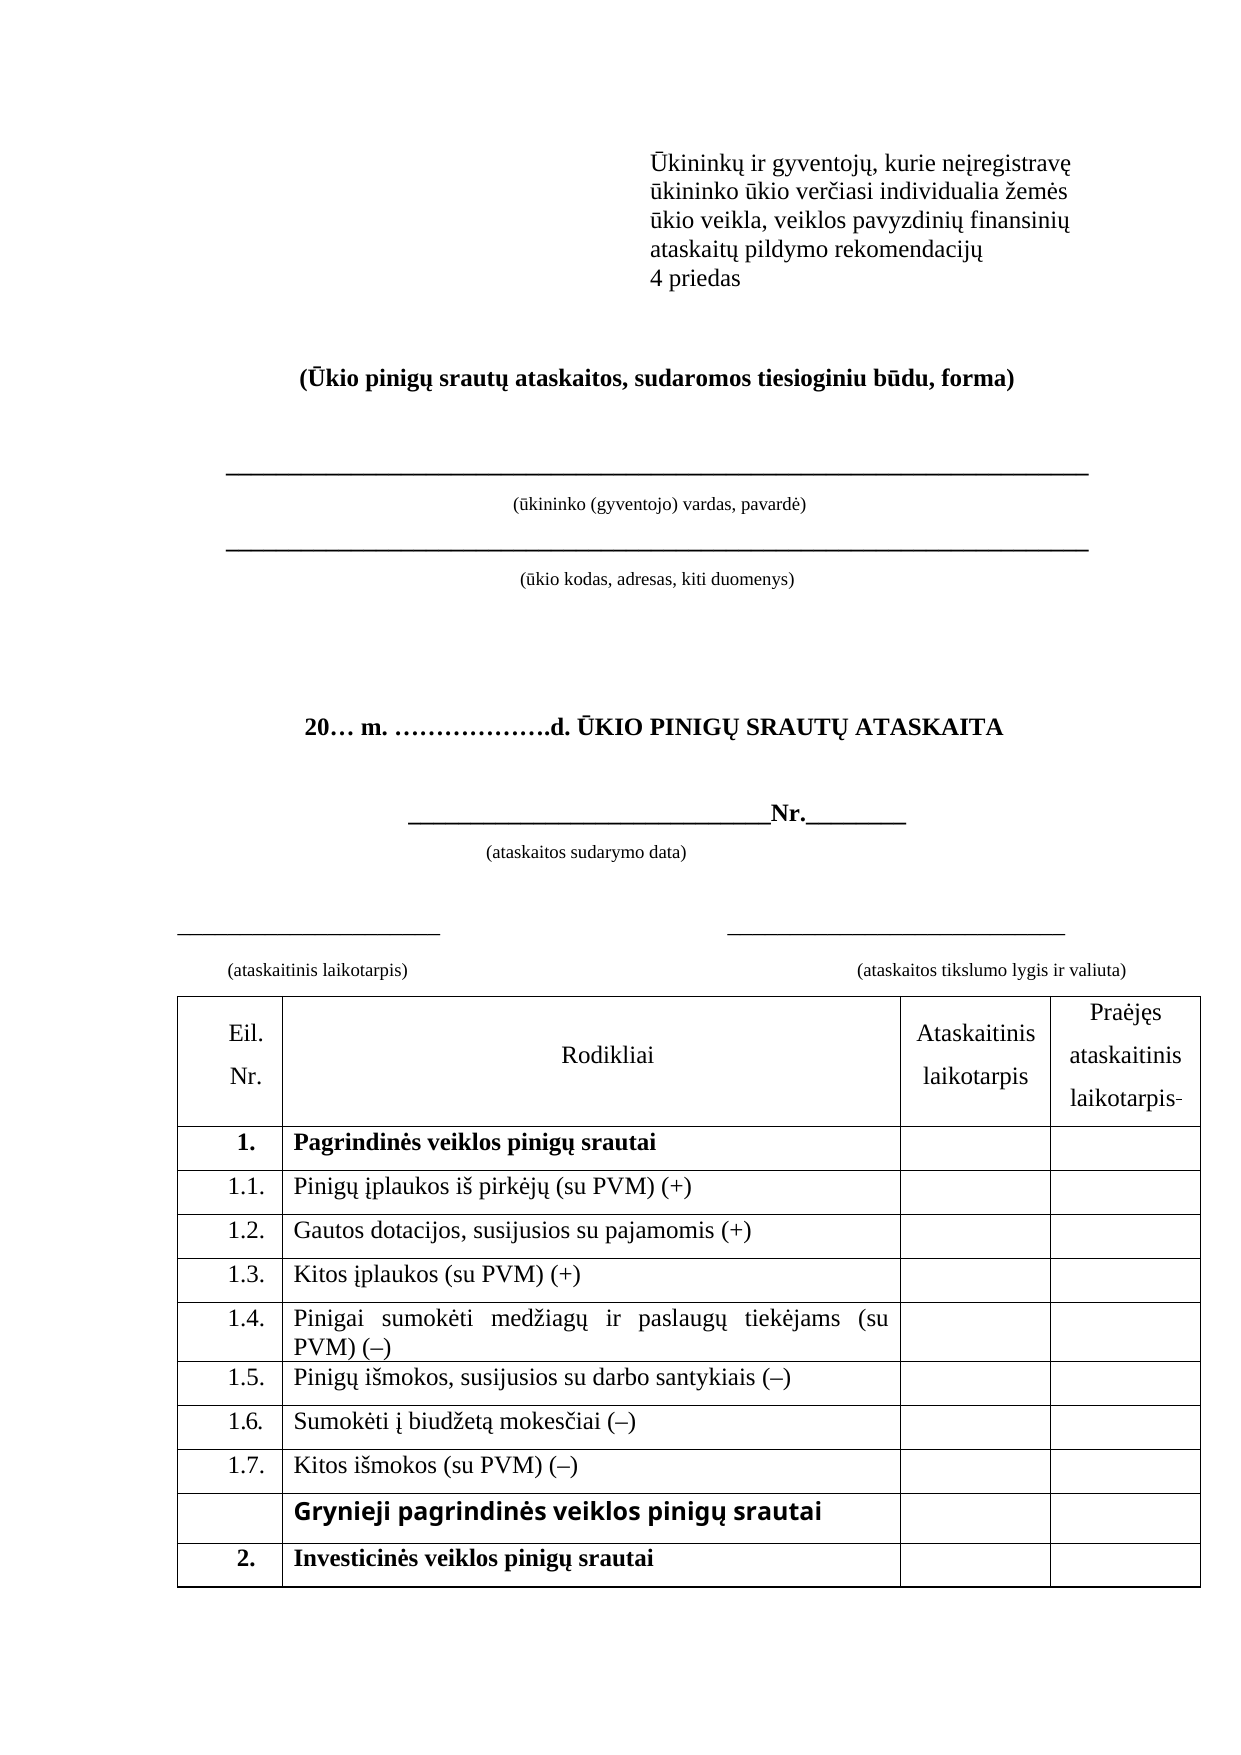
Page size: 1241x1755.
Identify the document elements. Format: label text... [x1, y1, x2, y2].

table_cell [1051, 1259, 1200, 1302]
table_cell Pinigų įplaukos iš pirkėjų (su PVM) (+) [283, 1171, 900, 1214]
table_cell 1.1. [178, 1171, 282, 1214]
table_header Rodikliai [283, 997, 900, 1126]
text (ataskaitos sudarymo data) [59, 841, 1137, 863]
table_cell [901, 1494, 1050, 1542]
table_cell Pinigai sumokėti medžiagų ir paslaugų tiekėjams (su PVM) (–) [283, 1303, 900, 1361]
table_cell [901, 1406, 1050, 1449]
table_cell [901, 1259, 1050, 1302]
table_cell Sumokėti į biudžetą mokesčiai (–) [283, 1406, 900, 1449]
table_cell [901, 1171, 1050, 1214]
table_cell [1051, 1215, 1200, 1258]
table_cell Kitos išmokos (su PVM) (–) [283, 1450, 900, 1493]
text _____________________________________________________________________ [177, 449, 1137, 478]
text Ūkininkų ir gyventojų, kurie neįregistravę [177, 148, 1137, 176]
text _____________________ ___________________________ [177, 909, 1137, 938]
table_header Eil. Nr. [178, 997, 282, 1126]
table_cell [901, 1450, 1050, 1493]
table_cell Gautos dotacijos, susijusios su pajamomis (+) [283, 1215, 900, 1258]
table_header Ataskaitinis laikotarpis [901, 997, 1050, 1126]
table_cell [901, 1544, 1050, 1586]
table_cell Pagrindinės veiklos pinigų srautai [283, 1127, 900, 1170]
table_cell 1.6. [178, 1406, 282, 1449]
text _____________________________Nr.________ [177, 798, 1137, 827]
table_cell Grynieji pagrindinės veiklos pinigų srautai [283, 1494, 900, 1542]
table_header Praėjęs ataskaitinis laikotarpis [1051, 997, 1200, 1126]
table_cell Kitos įplaukos (su PVM) (+) [283, 1259, 900, 1302]
table_cell [1051, 1494, 1200, 1542]
text 20… m. ……………….d. ŪKIO PINIGŲ SRAUTŲ ATASKAITA [177, 712, 1137, 741]
table_cell 1.3. [178, 1259, 282, 1302]
text ūkio veikla, veiklos pavyzdinių finansinių [177, 205, 1137, 234]
table_cell 2. [178, 1544, 282, 1586]
table_cell [901, 1127, 1050, 1170]
table_cell [901, 1215, 1050, 1258]
text (Ūkio pinigų srautų ataskaitos, sudaromos tiesioginiu būdu, forma) [177, 363, 1137, 392]
text (ataskaitinis laikotarpis) (ataskaitos tikslumo lygis ir valiuta) [177, 953, 1137, 981]
table_cell 1. [178, 1127, 282, 1170]
text (ūkininko (gyventojo) vardas, pavardė) [177, 493, 1137, 514]
table_cell 1.7. [178, 1450, 282, 1493]
text ataskaitų pildymo rekomendacijų [177, 234, 1137, 263]
table_cell [1051, 1362, 1200, 1405]
text _____________________________________________________________________ [177, 525, 1137, 554]
text 4 priedas [177, 263, 1137, 291]
text (ūkio kodas, adresas, kiti duomenys) [177, 568, 1137, 589]
table_cell [901, 1362, 1050, 1405]
table_cell 1.5. [178, 1362, 282, 1405]
text ūkininko ūkio verčiasi individualia žemės [177, 176, 1137, 205]
table_cell Pinigų išmokos, susijusios su darbo santykiais (–) [283, 1362, 900, 1405]
table_cell [1051, 1406, 1200, 1449]
table_cell 1.2. [178, 1215, 282, 1258]
table_cell 1.4. [178, 1303, 282, 1361]
table_cell [1051, 1303, 1200, 1361]
table_cell [901, 1303, 1050, 1361]
table_cell [1051, 1127, 1200, 1170]
table_cell [1051, 1171, 1200, 1214]
table_cell Investicinės veiklos pinigų srautai [283, 1544, 900, 1586]
table_cell [1051, 1450, 1200, 1493]
table_cell [1051, 1544, 1200, 1586]
table_cell [178, 1494, 282, 1542]
